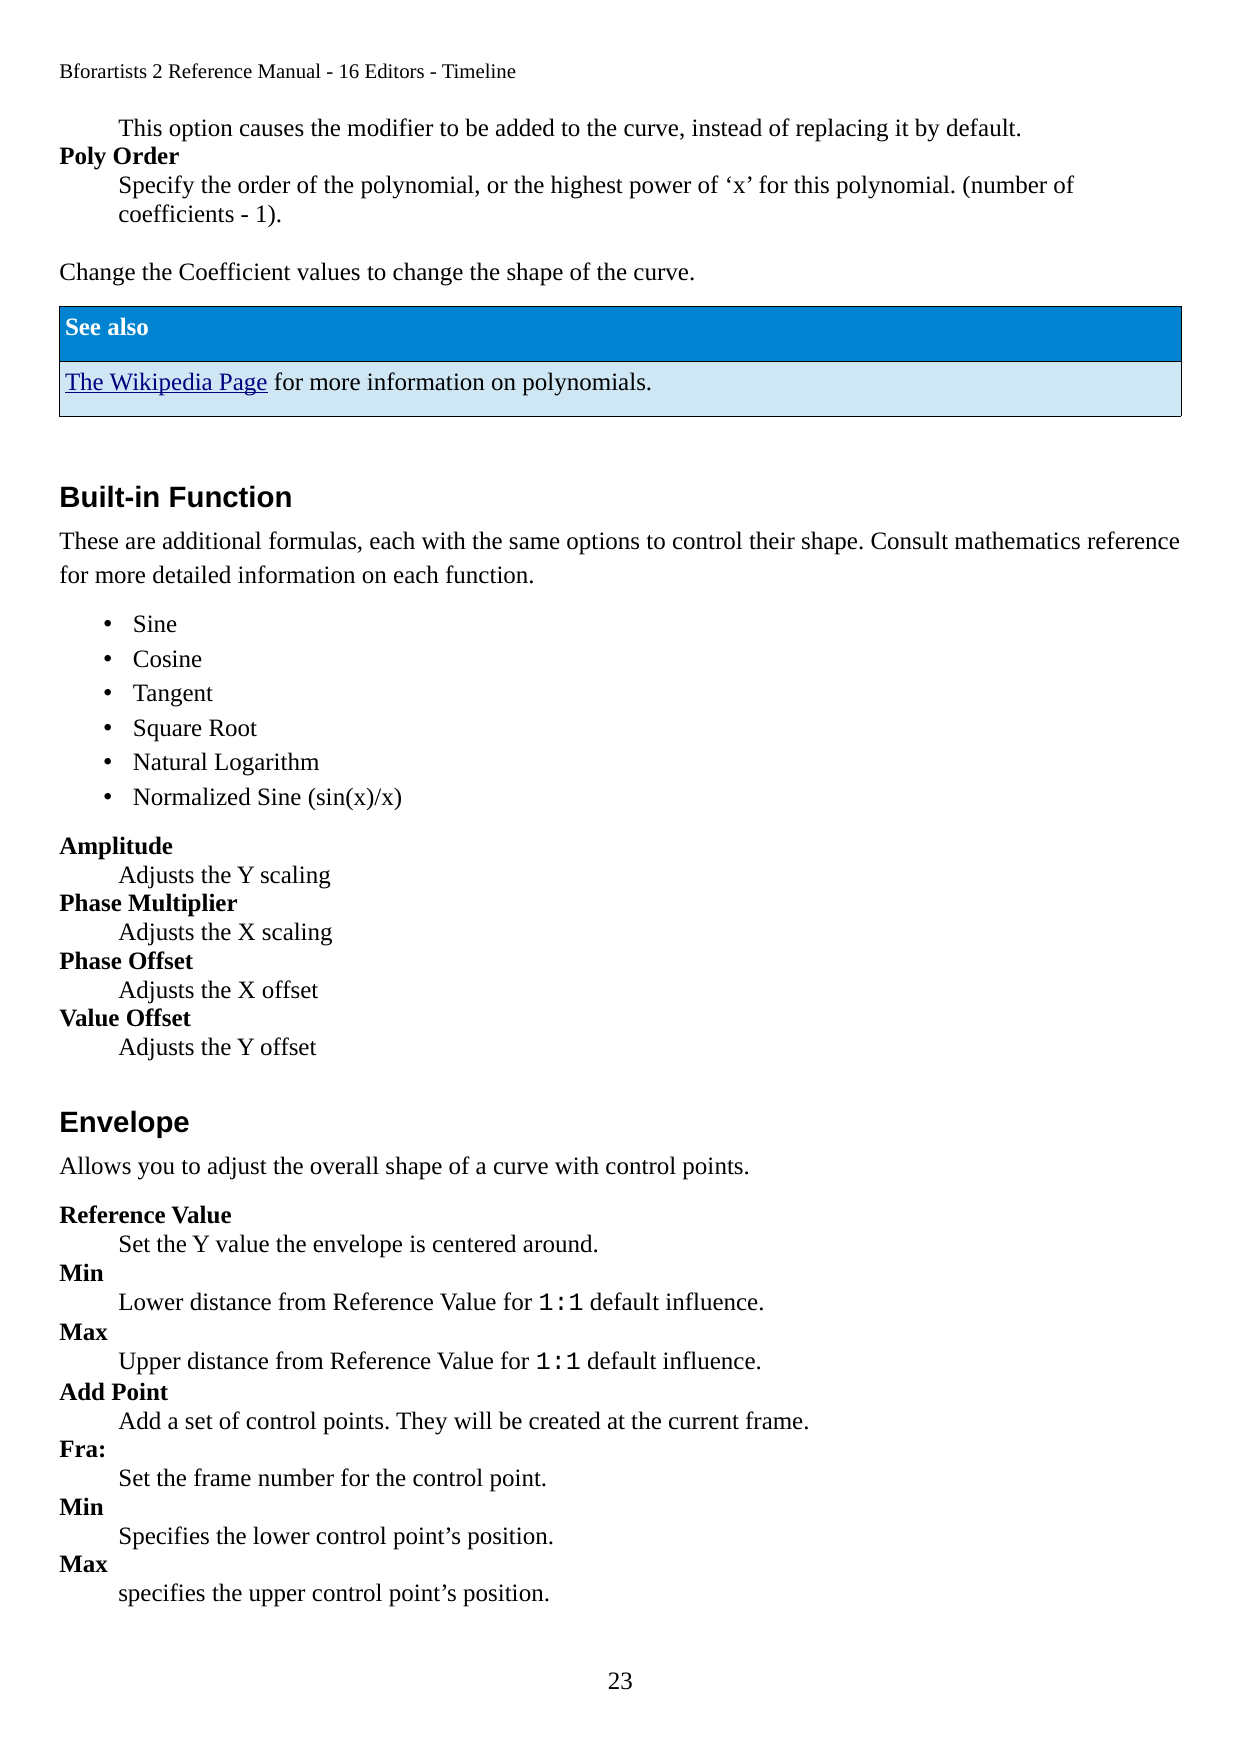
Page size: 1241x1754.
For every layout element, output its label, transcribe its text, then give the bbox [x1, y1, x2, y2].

list Square Root [103, 713, 1181, 742]
subtitle Fra: [59, 1434, 1181, 1463]
subtitle Add Point [59, 1377, 1181, 1406]
subtitle Built-in Function [59, 480, 1181, 513]
list Adjusts the Y scaling [118, 860, 1181, 888]
subtitle Value Offset [59, 1003, 1181, 1032]
subtitle Max [59, 1317, 1181, 1346]
list Lower distance from Reference Value for 1:1 default influence. [118, 1287, 1181, 1317]
list Natural Logarithm [103, 747, 1181, 776]
subtitle Amplitude [59, 831, 1181, 860]
table_cell The Wikipedia Page for more information on polynomials. [60, 362, 1181, 416]
text Allows you to adjust the overall shape of a curve with control points. [59, 1151, 1181, 1180]
subtitle Min [59, 1258, 1181, 1287]
subtitle Phase Offset [59, 946, 1181, 975]
text Change the Coefficient values to change the shape of the curve. [59, 257, 1181, 286]
subtitle Reference Value [59, 1200, 1181, 1229]
list Specify the order of the polynomial, or the highest power of ‘x’ for this polynomial. (number of coefficients - 1). [118, 170, 1181, 228]
list Cosine [103, 644, 1181, 673]
subtitle Phase Multiplier [59, 888, 1181, 917]
list Normalized Sine (sin(x)/x) [103, 782, 1181, 811]
list specifies the upper control point’s position. [118, 1578, 1181, 1607]
list Adjusts the X offset [118, 975, 1181, 1003]
list Set the frame number for the control point. [118, 1463, 1181, 1492]
list Adjusts the X scaling [118, 917, 1181, 946]
list Adjusts the Y offset [118, 1032, 1181, 1061]
subtitle Poly Order [59, 141, 1181, 170]
list Tangent [103, 678, 1181, 707]
list Add a set of control points. They will be created at the current frame. [118, 1406, 1181, 1434]
list Sine [103, 609, 1181, 638]
subtitle Envelope [59, 1105, 1181, 1139]
table_header See also [60, 307, 1181, 361]
text These are additional formulas, each with the same options to control their shape. Consult mathematics reference for more detailed information on each function. [59, 526, 1181, 589]
list This option causes the modifier to be added to the curve, instead of replacing it by default. [118, 113, 1181, 141]
list Upper distance from Reference Value for 1:1 default influence. [118, 1346, 1181, 1377]
list Specifies the lower control point’s position. [118, 1521, 1181, 1549]
subtitle Max [59, 1549, 1181, 1578]
subtitle Min [59, 1492, 1181, 1521]
list Set the Y value the envelope is centered around. [118, 1229, 1181, 1258]
